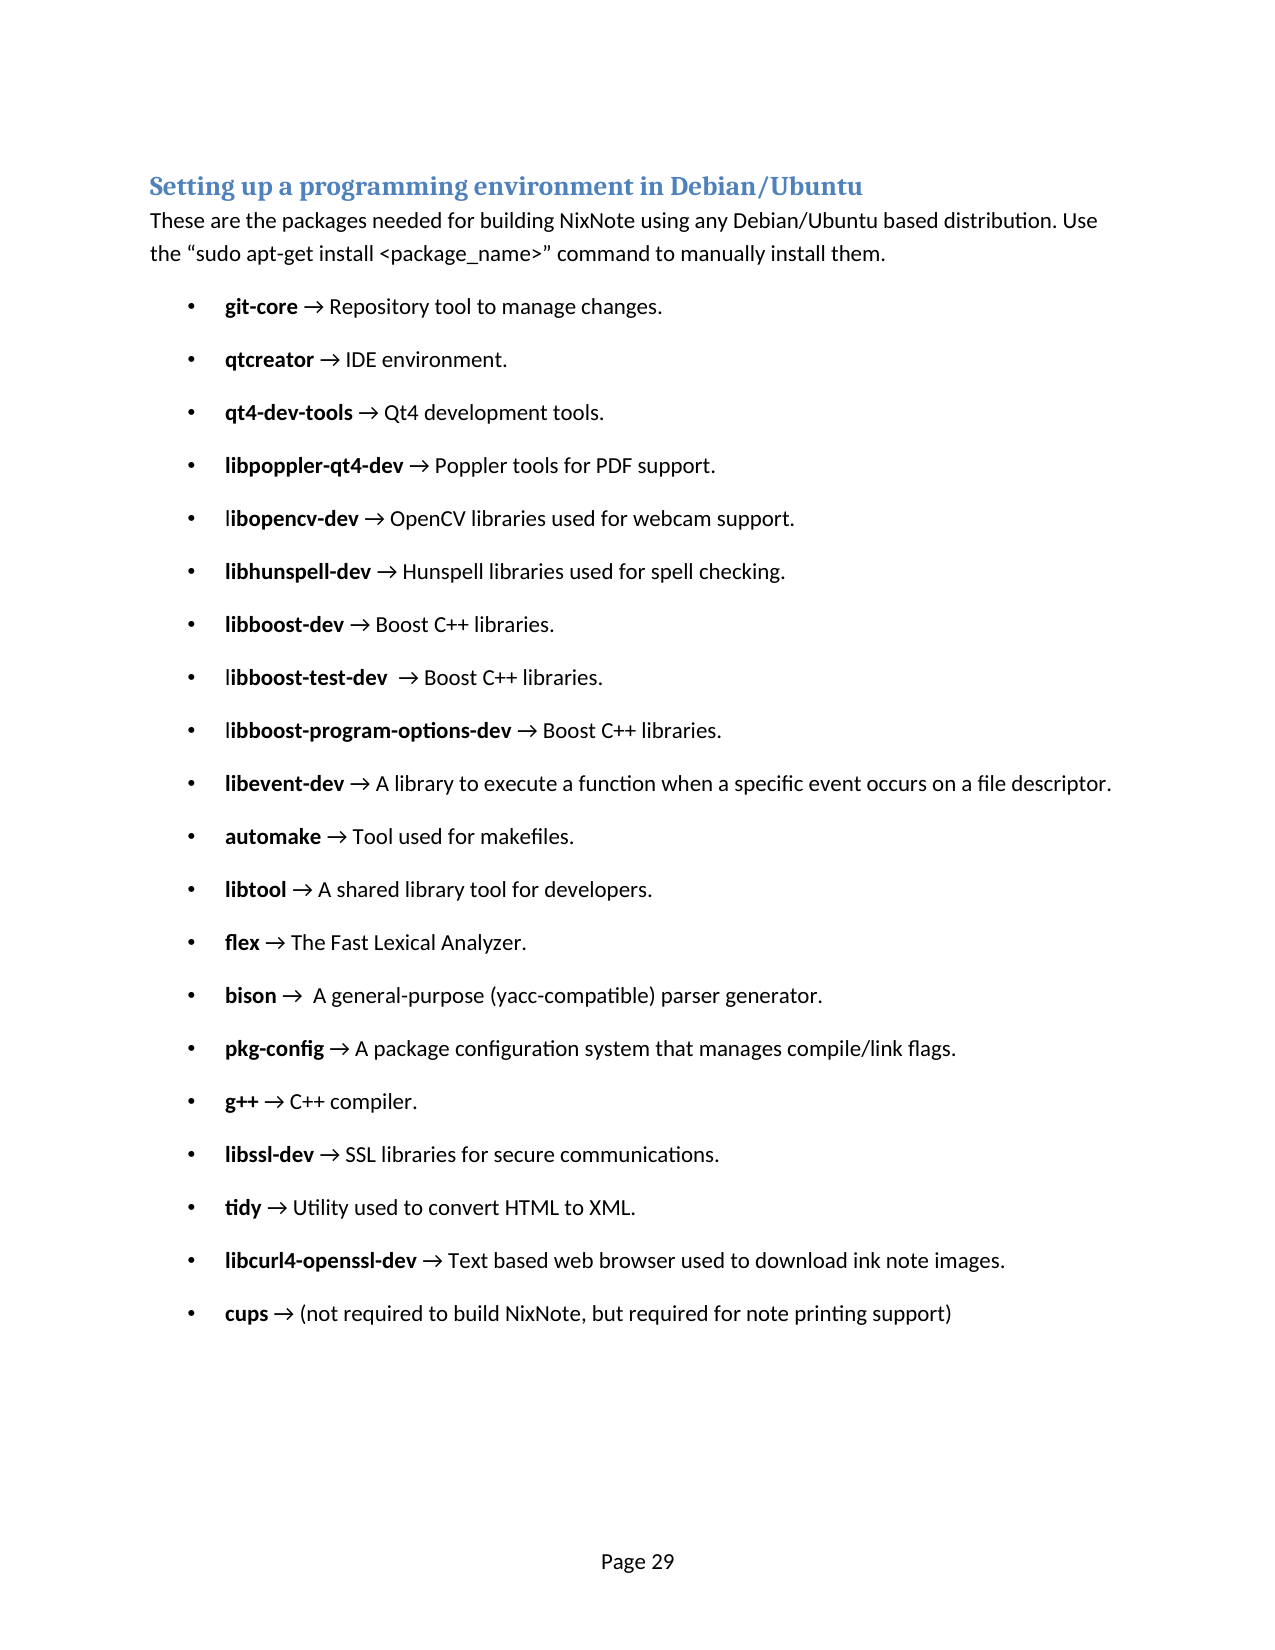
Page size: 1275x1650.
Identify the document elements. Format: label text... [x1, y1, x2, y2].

list qt4-dev-tools → Qt4 development tools. [187, 398, 1125, 426]
list libevent-dev → A library to execute a function when a specific event occurs on a file descriptor. [187, 769, 1125, 797]
list g++ → C++ compiler. [187, 1087, 1125, 1115]
list tidy → Utility used to convert HTML to XML. [187, 1193, 1125, 1221]
list libpoppler-qt4-dev → Poppler tools for PDF support. [187, 451, 1125, 479]
list libcurl4-openssl-dev → Text based web browser used to download ink note images. [187, 1246, 1125, 1274]
list pkg-config → A package configuration system that manages compile/link flags. [187, 1034, 1125, 1062]
list bison → A general-purpose (yacc-compatible) parser generator. [187, 981, 1125, 1009]
list git-core → Repository tool to manage changes. [187, 292, 1125, 320]
list libopencv-dev → OpenCV libraries used for webcam support. [187, 504, 1125, 532]
list libboost-test-dev → Boost C++ libraries. [187, 663, 1125, 691]
list libboost-program-options-dev → Boost C++ libraries. [187, 716, 1125, 744]
list qtcreator → IDE environment. [187, 345, 1125, 373]
list flex → The Fast Lexical Analyzer. [187, 928, 1125, 956]
list cups → (not required to build NixNote, but required for note printing support) [187, 1299, 1125, 1327]
list libtool → A shared library tool for developers. [187, 875, 1125, 903]
text These are the packages needed for building NixNote using any Debian/Ubuntu based distribution. Use the “sudo apt-get install <package_name>” command to manually install them. [150, 207, 1125, 267]
list libboost-dev → Boost C++ libraries. [187, 610, 1125, 638]
list automake → Tool used for makefiles. [187, 822, 1125, 850]
list libssl-dev → SSL libraries for secure communications. [187, 1140, 1125, 1168]
subtitle Setting up a programming environment in Debian/Ubuntu [150, 171, 1125, 202]
list libhunspell-dev → Hunspell libraries used for spell checking. [187, 557, 1125, 585]
